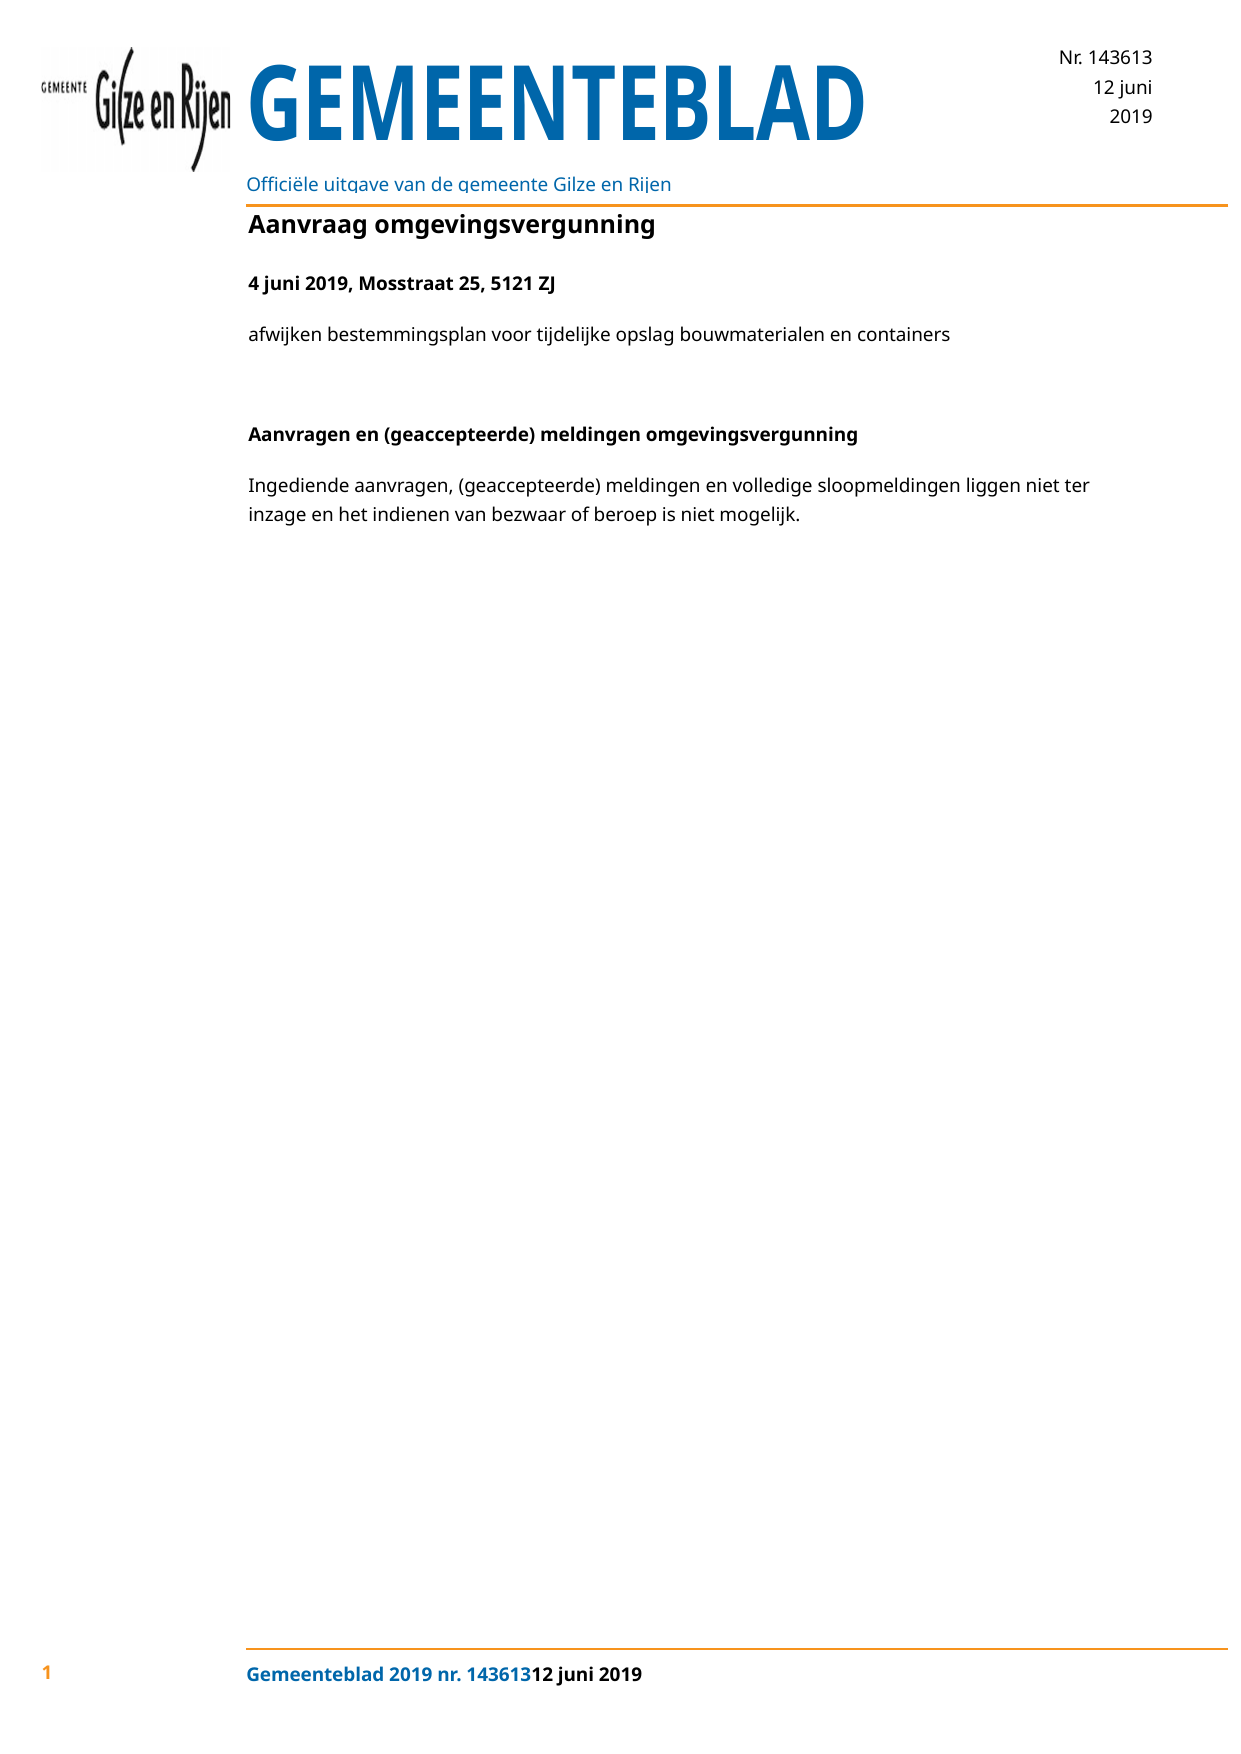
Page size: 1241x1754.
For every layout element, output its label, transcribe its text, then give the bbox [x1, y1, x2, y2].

text Aanvraag omgevingsvergunning [248, 207, 1152, 241]
text 4 juni 2019, Mosstraat 25, 5121 ZJ [248, 270, 1152, 296]
text Aanvragen en (geaccepteerde) meldingen omgevingsvergunning [248, 422, 1152, 447]
text Ingediende aanvragen, (geaccepteerde) meldingen en volledige sloopmeldingen liggen niet ter inzage en het indienen van bezwaar of beroep is niet mogelijk. [248, 472, 1152, 527]
picture [41, 47, 231, 172]
text afwijken bestemmingsplan voor tijdelijke opslag bouwmaterialen en containers [248, 321, 1152, 346]
